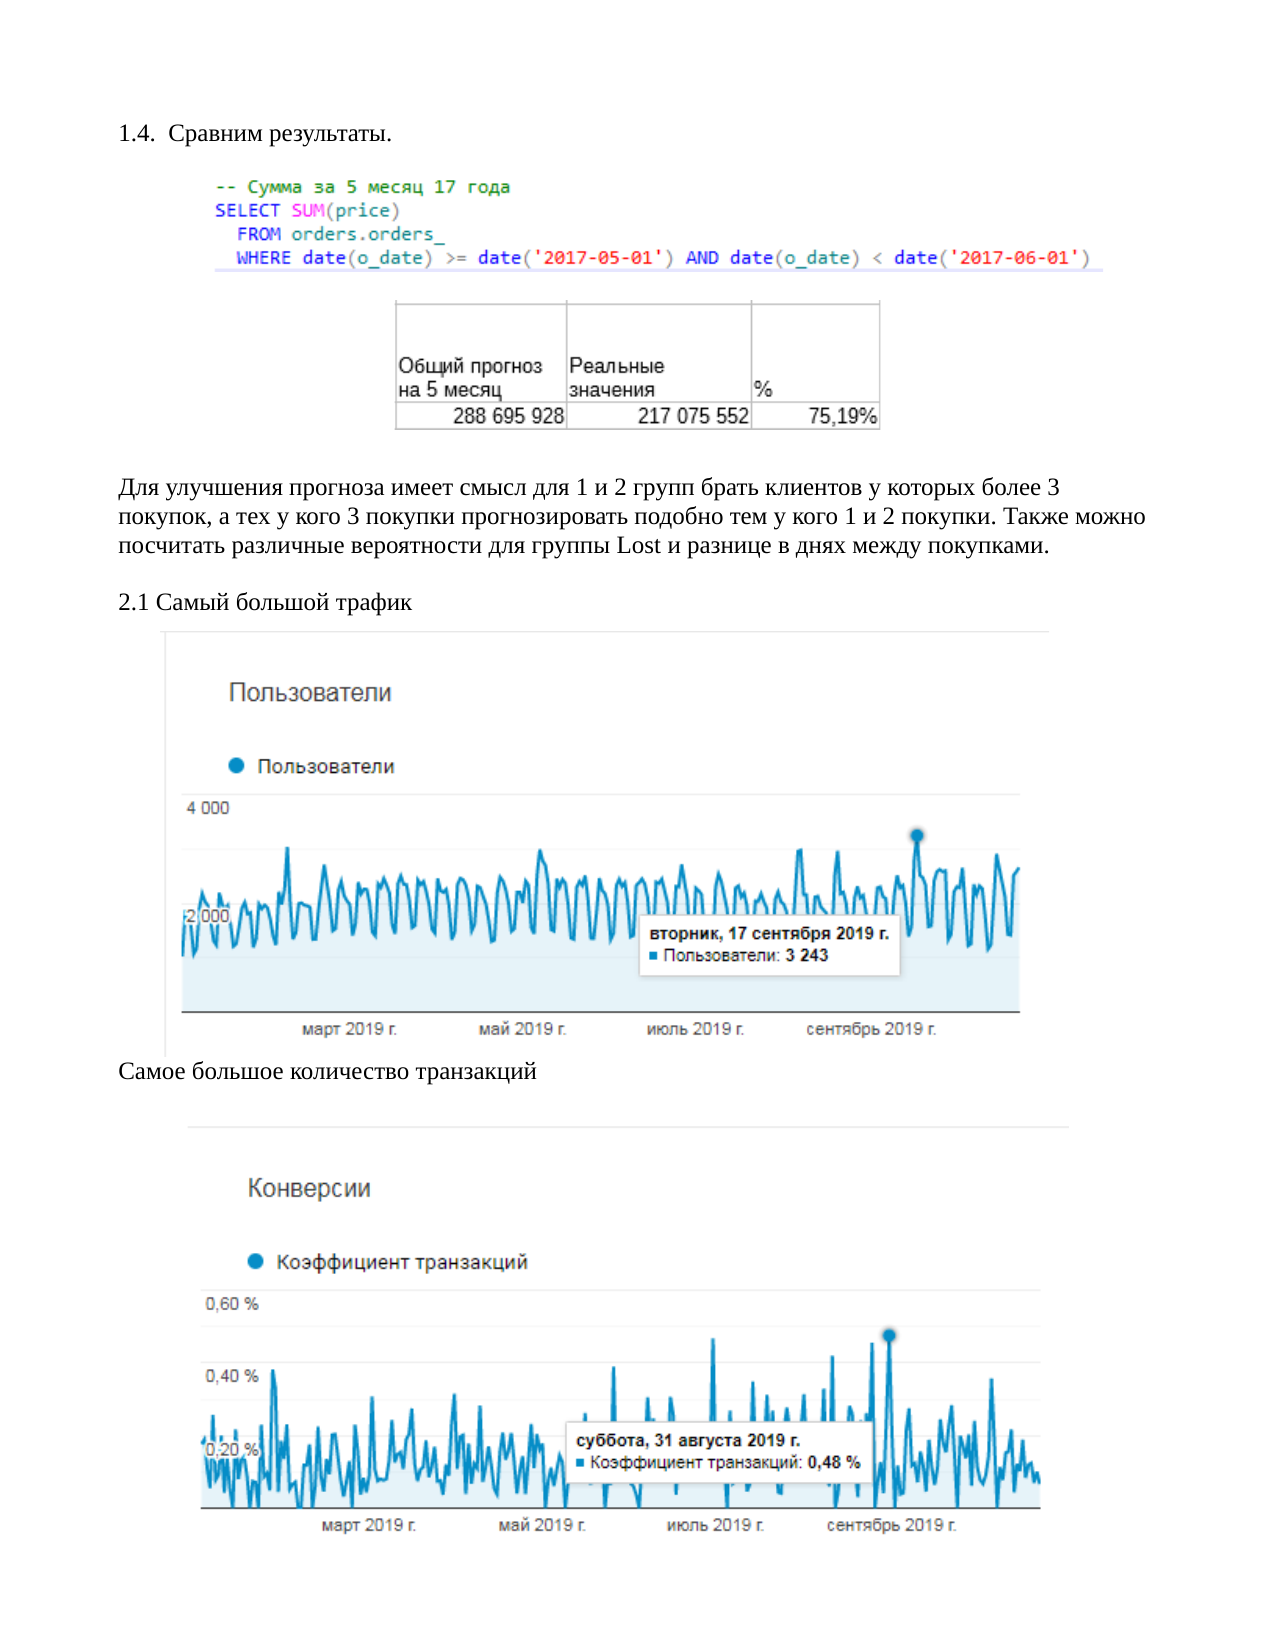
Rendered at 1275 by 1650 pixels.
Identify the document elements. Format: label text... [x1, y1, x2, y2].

text Для улучшения прогноза имеет смысл для 1 и 2 групп брать клиентов у которых более 3 покупок, а тех у кого 3 покупки прогнозировать подобно тем у кого 1 и 2 покупки. Также можно посчитать различные вероятности для группы Lost и разнице в днях между покупками. [118, 472, 1157, 559]
picture [160, 631, 1050, 1057]
text 1.4. Сравним результаты. [118, 118, 1157, 147]
picture [394, 300, 881, 430]
picture [187, 1125, 1069, 1561]
picture [212, 168, 1104, 272]
text Самое большое количество транзакций [118, 616, 1157, 1085]
text 2.1 Самый большой трафик [118, 587, 1157, 616]
